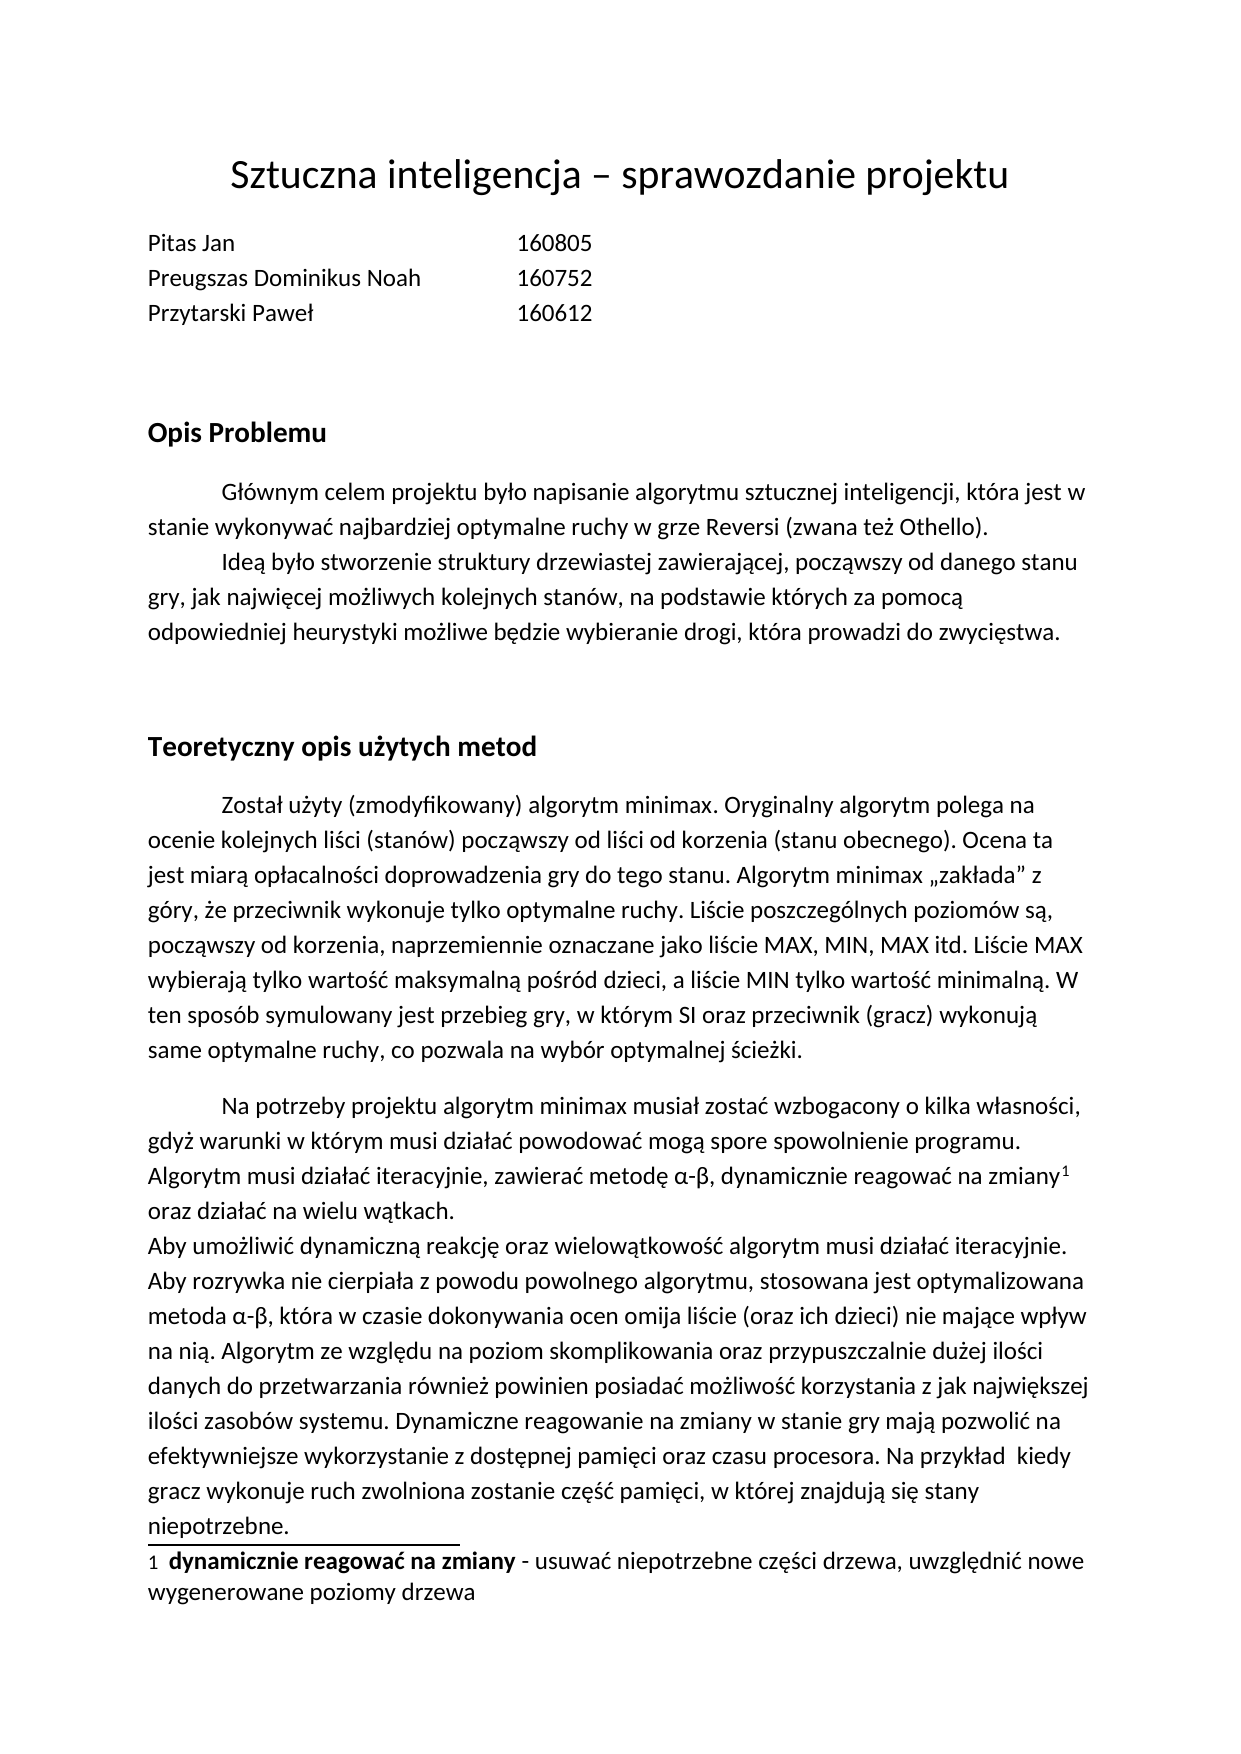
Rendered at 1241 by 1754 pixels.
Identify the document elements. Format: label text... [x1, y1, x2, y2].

text Sztuczna inteligencja – sprawozdanie projektu [148, 148, 1093, 198]
text Na potrzeby projektu algorytm minimax musiał zostać wzbogacony o kilka własności, gdyż warunki w którym musi działać powodować mogą spore spowolnienie programu. Algorytm musi działać iteracyjnie, zawierać metodę α-β, dynamicznie reagować na zmiany oraz działać na wielu wątkach. Aby umożliwić dynamiczną reakcję oraz wielowątkowość algorytm musi działać iteracyjnie. Aby rozrywka nie cierpiała z powodu powolnego algorytmu, stosowana jest optymalizowana metoda α-β, która w czasie dokonywania ocen omija liście (oraz ich dzieci) nie mające wpływ na nią. Algorytm ze względu na poziom skomplikowania oraz przypuszczalnie dużej ilości danych do przetwarzania również powinien posiadać możliwość korzystania z jak największej ilości zasobów systemu. Dynamiczne reagowanie na zmiany w stanie gry mają pozwolić na efektywniejsze wykorzystanie z dostępnej pamięci oraz czasu procesora. Na przykład kiedy gracz wykonuje ruch zwolniona zostanie część pamięci, w której znajdują się stany niepotrzebne. [148, 1091, 1093, 1541]
text Głównym celem projektu było napisanie algorytmu sztucznej inteligencji, która jest w stanie wykonywać najbardziej optymalne ruchy w grze Reversi (zwana też Othello). Ideą było stworzenie struktury drzewiastej zawierającej, począwszy od danego stanu gry, jak najwięcej możliwych kolejnych stanów, na podstawie których za pomocą odpowiedniej heurystyki możliwe będzie wybieranie drogi, która prowadzi do zwycięstwa. [148, 476, 1093, 647]
text Pitas Jan 160805 Preugszas Dominikus Noah 160752 Przytarski Paweł 160612 [148, 227, 1093, 327]
text Został użyty (zmodyfikowany) algorytm minimax. Oryginalny algorytm polega na ocenie kolejnych liści (stanów) począwszy od liści od korzenia (stanu obecnego). Ocena ta jest miarą opłacalności doprowadzenia gry do tego stanu. Algorytm minimax „zakłada” z góry, że przeciwnik wykonuje tylko optymalne ruchy. Liście poszczególnych poziomów są, począwszy od korzenia, naprzemiennie oznaczane jako liście MAX, MIN, MAX itd. Liście MAX wybierają tylko wartość maksymalną pośród dzieci, a liście MIN tylko wartość minimalną. W ten sposób symulowany jest przebieg gry, w którym SI oraz przeciwnik (gracz) wykonują same optymalne ruchy, co pozwala na wybór optymalnej ścieżki. [148, 790, 1093, 1065]
text dynamicznie reagować na zmiany - usuwać niepotrzebne części drzewa, uwzględnić nowe wygenerowane poziomy drzewa [148, 1545, 1093, 1606]
text Opis Problemu [148, 414, 1093, 450]
text Teoretyczny opis użytych metod [148, 728, 1093, 763]
